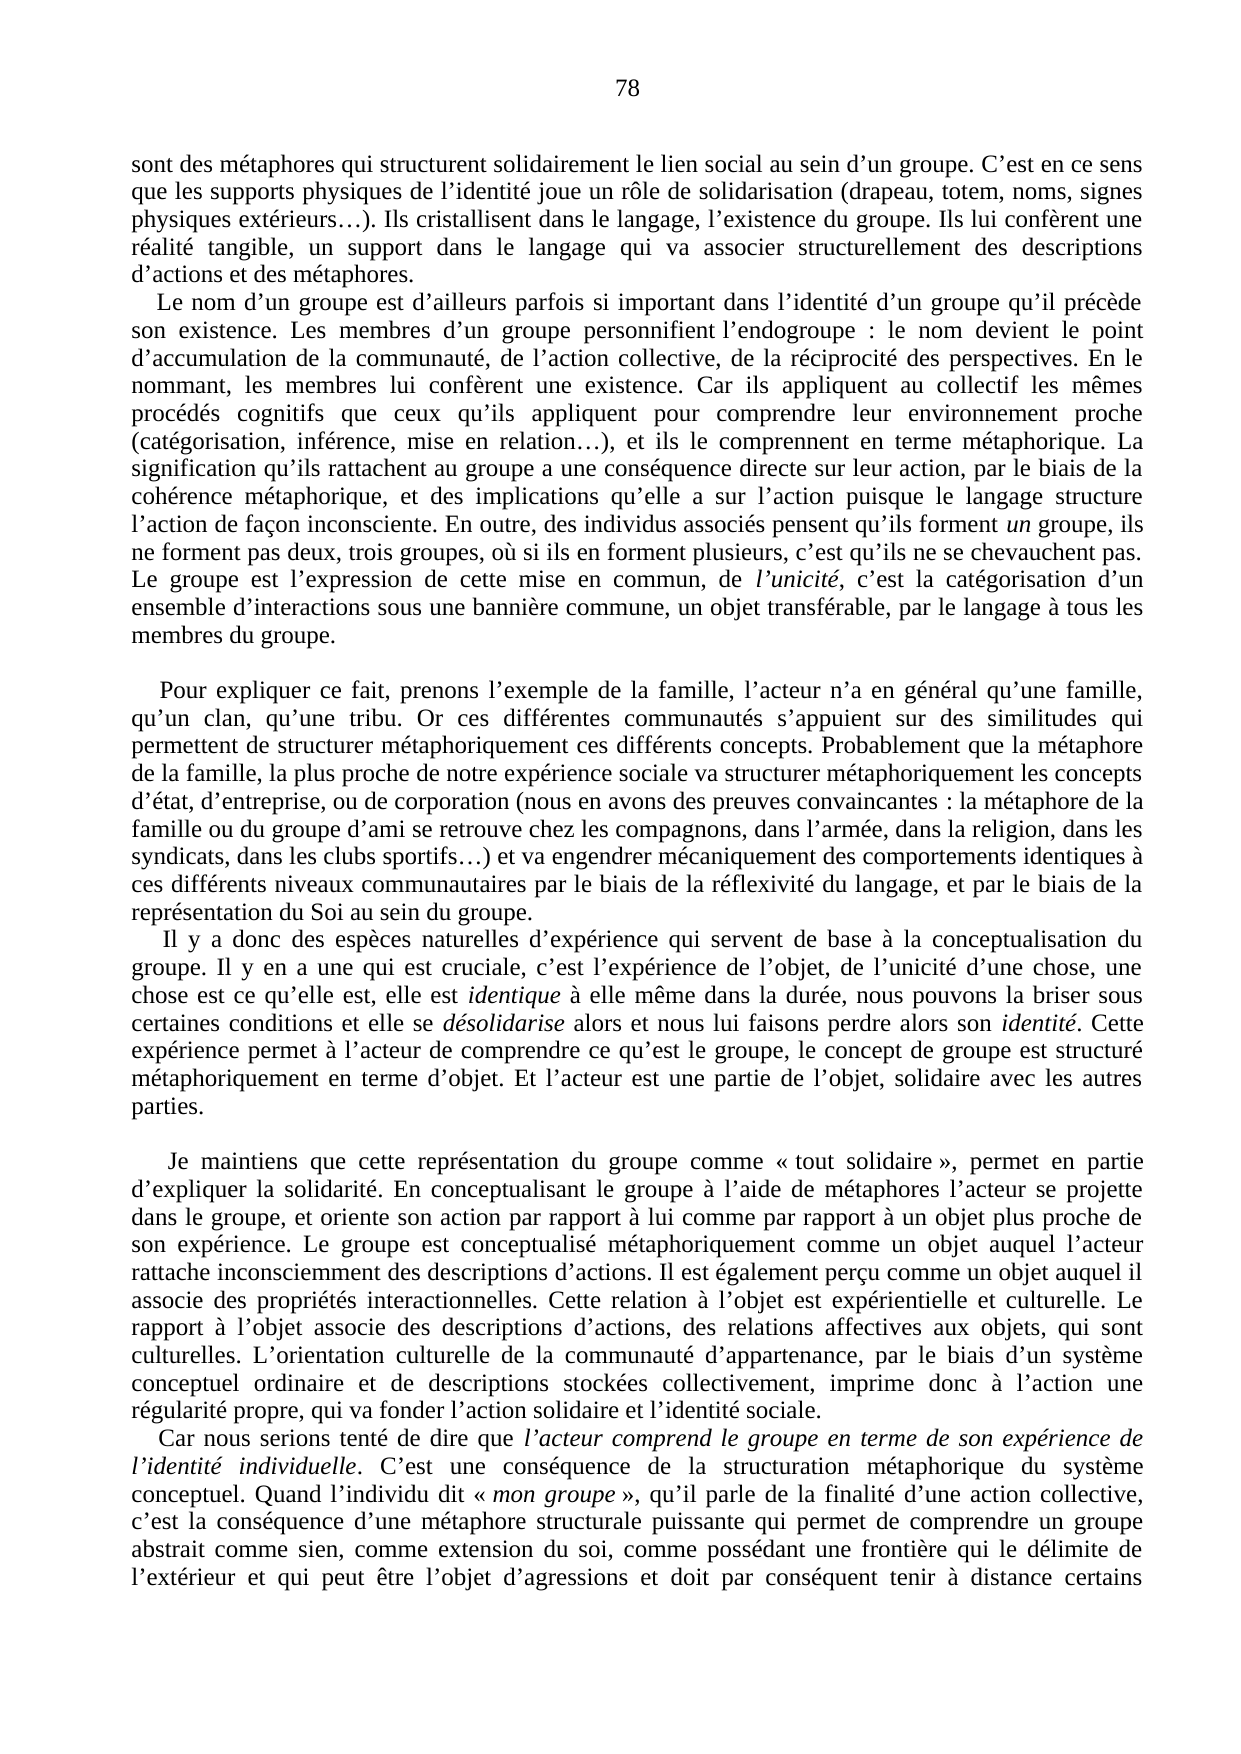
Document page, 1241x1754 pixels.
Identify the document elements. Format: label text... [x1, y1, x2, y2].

text Je maintiens que cette représentation du groupe comme « tout solidaire », permet en partie d’expliquer la solidarité. En conceptualisant le groupe à l’aide de métaphores l’acteur se projette dans le groupe, et oriente son action par rapport à lui comme par rapport à un objet plus proche de son expérience. Le groupe est conceptualisé métaphoriquement comme un objet auquel l’acteur rattache inconsciemment des descriptions d’actions. Il est également perçu comme un objet auquel il associe des propriétés interactionnelles. Cette relation à l’objet est expérientielle et culturelle. Le rapport à l’objet associe des descriptions d’actions, des relations affectives aux objets, qui sont culturelles. L’orientation culturelle de la communauté d’appartenance, par le biais d’un système conceptuel ordinaire et de descriptions stockées collectivement, imprime donc à l’action une régularité propre, qui va fonder l’action solidaire et l’identité sociale. [131, 1147, 1144, 1424]
text sont des métaphores qui structurent solidairement le lien social au sein d’un groupe. C’est en ce sens que les supports physiques de l’identité joue un rôle de solidarisation (drapeau, totem, noms, signes physiques extérieurs…). Ils cristallisent dans le langage, l’existence du groupe. Ils lui confèrent une réalité tangible, un support dans le langage qui va associer structurellement des descriptions d’actions et des métaphores. [131, 150, 1144, 288]
text Pour expliquer ce fait, prenons l’exemple de la famille, l’acteur n’a en général qu’une famille, qu’un clan, qu’une tribu. Or ces différentes communautés s’appuient sur des similitudes qui permettent de structurer métaphoriquement ces différents concepts. Probablement que la métaphore de la famille, la plus proche de notre expérience sociale va structurer métaphoriquement les concepts d’état, d’entreprise, ou de corporation (nous en avons des preuves convaincantes : la métaphore de la famille ou du groupe d’ami se retrouve chez les compagnons, dans l’armée, dans la religion, dans les syndicats, dans les clubs sportifs…) et va engendrer mécaniquement des comportements identiques à ces différents niveaux communautaires par le biais de la réflexivité du langage, et par le biais de la représentation du Soi au sein du groupe. [131, 676, 1144, 926]
text Car nous serions tenté de dire que l’acteur comprend le groupe en terme de son expérience de l’identité individuelle. C’est une conséquence de la structuration métaphorique du système conceptuel. Quand l’individu dit « mon groupe », qu’il parle de la finalité d’une action collective, c’est la conséquence d’une métaphore structurale puissante qui permet de comprendre un groupe abstrait comme sien, comme extension du soi, comme possédant une frontière qui le délimite de l’extérieur et qui peut être l’objet d’agressions et doit par conséquent tenir à distance certains [131, 1424, 1144, 1591]
text Il y a donc des espèces naturelles d’expérience qui servent de base à la conceptualisation du groupe. Il y en a une qui est cruciale, c’est l’expérience de l’objet, de l’unicité d’une chose, une chose est ce qu’elle est, elle est identique à elle même dans la durée, nous pouvons la briser sous certaines conditions et elle se désolidarise alors et nous lui faisons perdre alors son identité. Cette expérience permet à l’acteur de comprendre ce qu’est le groupe, le concept de groupe est structuré métaphoriquement en terme d’objet. Et l’acteur est une partie de l’objet, solidaire avec les autres parties. [131, 926, 1144, 1119]
text Le nom d’un groupe est d’ailleurs parfois si important dans l’identité d’un groupe qu’il précède son existence. Les membres d’un groupe personnifient l’endogroupe : le nom devient le point d’accumulation de la communauté, de l’action collective, de la réciprocité des perspectives. En le nommant, les membres lui confèrent une existence. Car ils appliquent au collectif les mêmes procédés cognitifs que ceux qu’ils appliquent pour comprendre leur environnement proche (catégorisation, inférence, mise en relation…), et ils le comprennent en terme métaphorique. La signification qu’ils rattachent au groupe a une conséquence directe sur leur action, par le biais de la cohérence métaphorique, et des implications qu’elle a sur l’action puisque le langage structure l’action de façon inconsciente. En outre, des individus associés pensent qu’ils forment un groupe, ils ne forment pas deux, trois groupes, où si ils en forment plusieurs, c’est qu’ils ne se chevauchent pas. Le groupe est l’expression de cette mise en commun, de l’unicité, c’est la catégorisation d’un ensemble d’interactions sous une bannière commune, un objet transférable, par le langage à tous les membres du groupe. [131, 288, 1144, 648]
